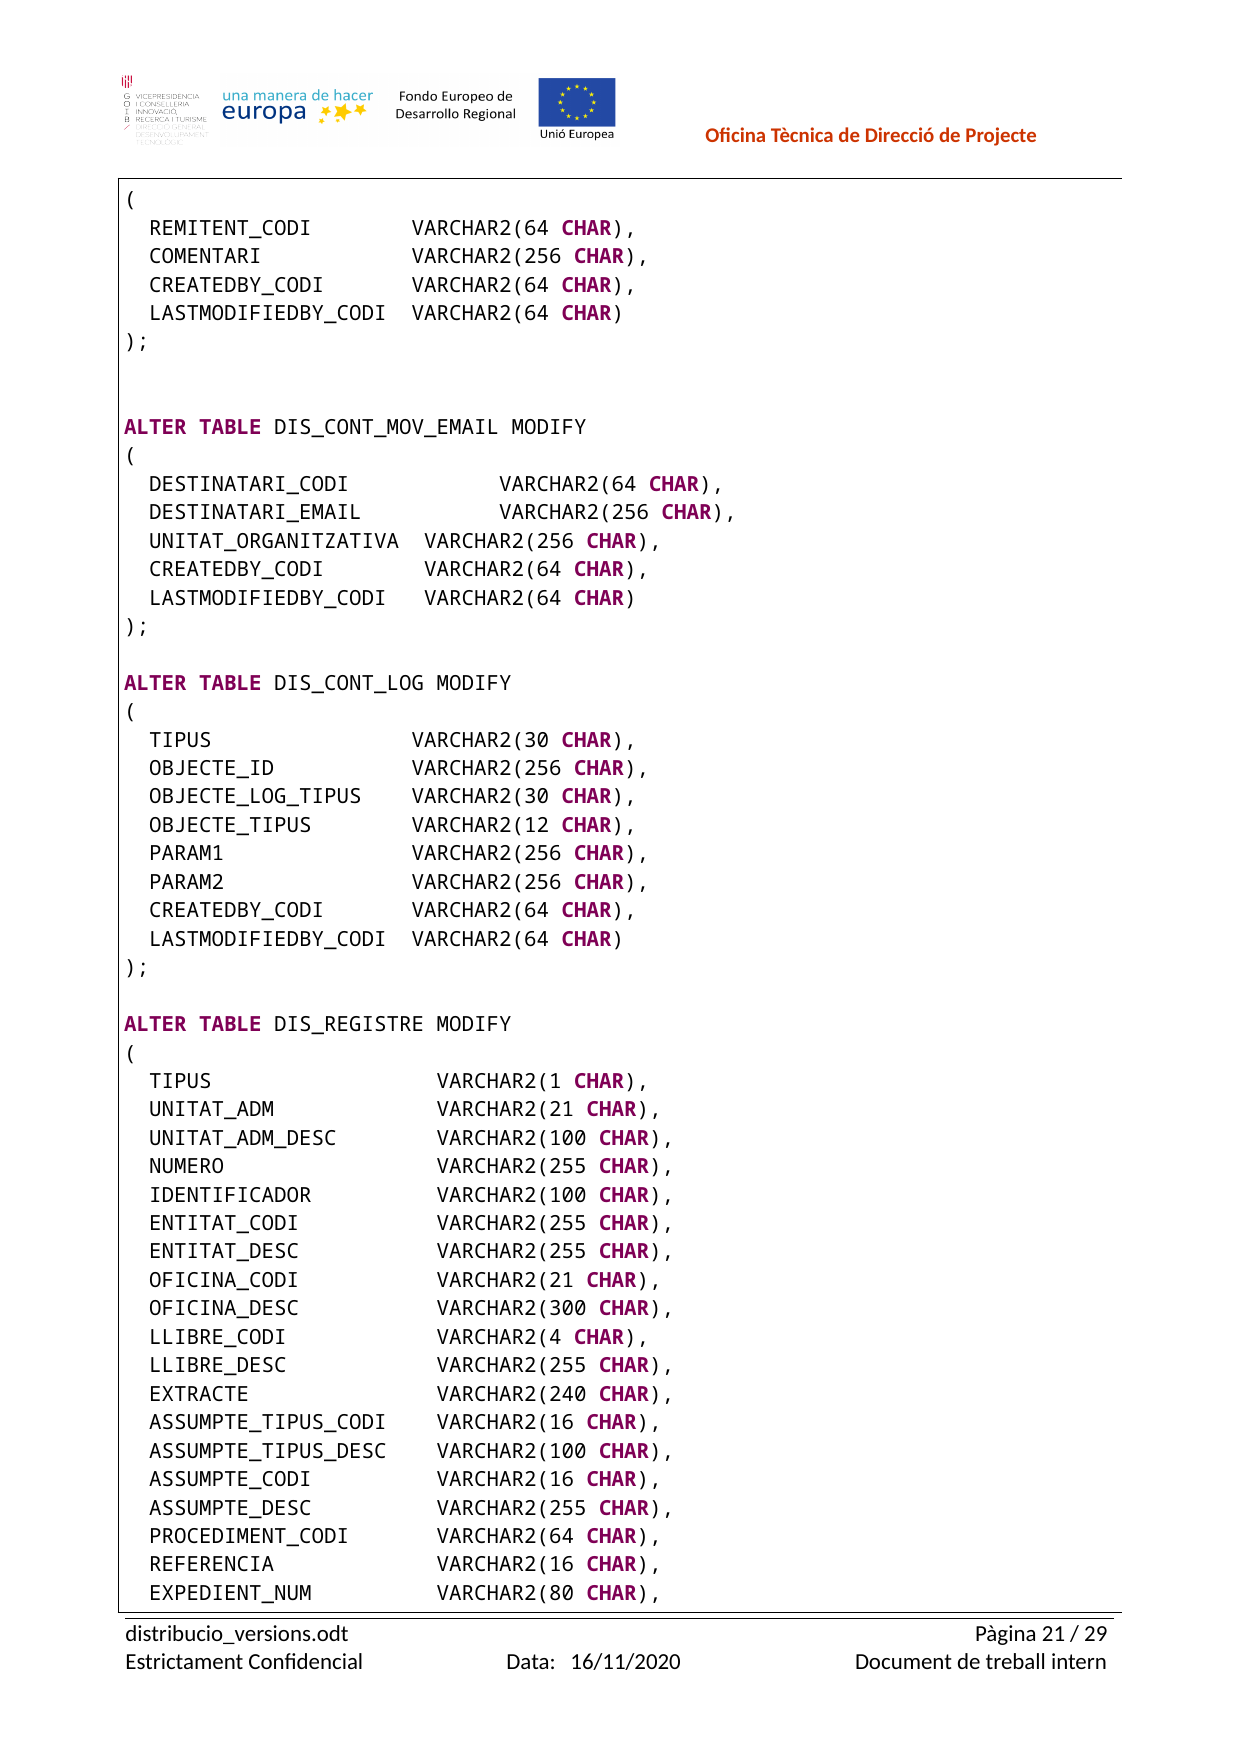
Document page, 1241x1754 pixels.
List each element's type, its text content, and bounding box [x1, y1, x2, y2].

picture [118, 73, 213, 147]
picture [219, 73, 621, 147]
table_header ( REMITENT_CODI VARCHAR2(64 CHAR), COMENTARI VARCHAR2(256 CHAR), CREATEDBY_CODI VARCHAR2(64 CHAR), LASTMODIFIEDBY_CODI VARCHAR2(64 CHAR) ); ALTER TABLE DIS_CONT_MOV_EMAIL MODIFY ( DESTINATARI_CODI VARCHAR2(64 CHAR), DESTINATARI_EMAIL VARCHAR2(256 CHAR), UNITAT_ORGANITZATIVA VARCHAR2(256 CHAR), CREATEDBY_CODI VARCHAR2(64 CHAR), LASTMODIFIEDBY_CODI VARCHAR2(64 CHAR) ); ALTER TABLE DIS_CONT_LOG MODIFY ( TIPUS VARCHAR2(30 CHAR), OBJECTE_ID VARCHAR2(256 CHAR), OBJECTE_LOG_TIPUS VARCHAR2(30 CHAR), OBJECTE_TIPUS VARCHAR2(12 CHAR), PARAM1 VARCHAR2(256 CHAR), PARAM2 VARCHAR2(256 CHAR), CREATEDBY_CODI VARCHAR2(64 CHAR), LASTMODIFIEDBY_CODI VARCHAR2(64 CHAR) ); ALTER TABLE DIS_REGISTRE MODIFY ( TIPUS VARCHAR2(1 CHAR), UNITAT_ADM VARCHAR2(21 CHAR), UNITAT_ADM_DESC VARCHAR2(100 CHAR), NUMERO VARCHAR2(255 CHAR), IDENTIFICADOR VARCHAR2(100 CHAR), ENTITAT_CODI VARCHAR2(255 CHAR), ENTITAT_DESC VARCHAR2(255 CHAR), OFICINA_CODI VARCHAR2(21 CHAR), OFICINA_DESC VARCHAR2(300 CHAR), LLIBRE_CODI VARCHAR2(4 CHAR), LLIBRE_DESC VARCHAR2(255 CHAR), EXTRACTE VARCHAR2(240 CHAR), ASSUMPTE_TIPUS_CODI VARCHAR2(16 CHAR), ASSUMPTE_TIPUS_DESC VARCHAR2(100 CHAR), ASSUMPTE_CODI VARCHAR2(16 CHAR), ASSUMPTE_DESC VARCHAR2(255 CHAR), PROCEDIMENT_CODI VARCHAR2(64 CHAR), REFERENCIA VARCHAR2(16 CHAR), EXPEDIENT_NUM VARCHAR2(80 CHAR), [119, 179, 1122, 1612]
